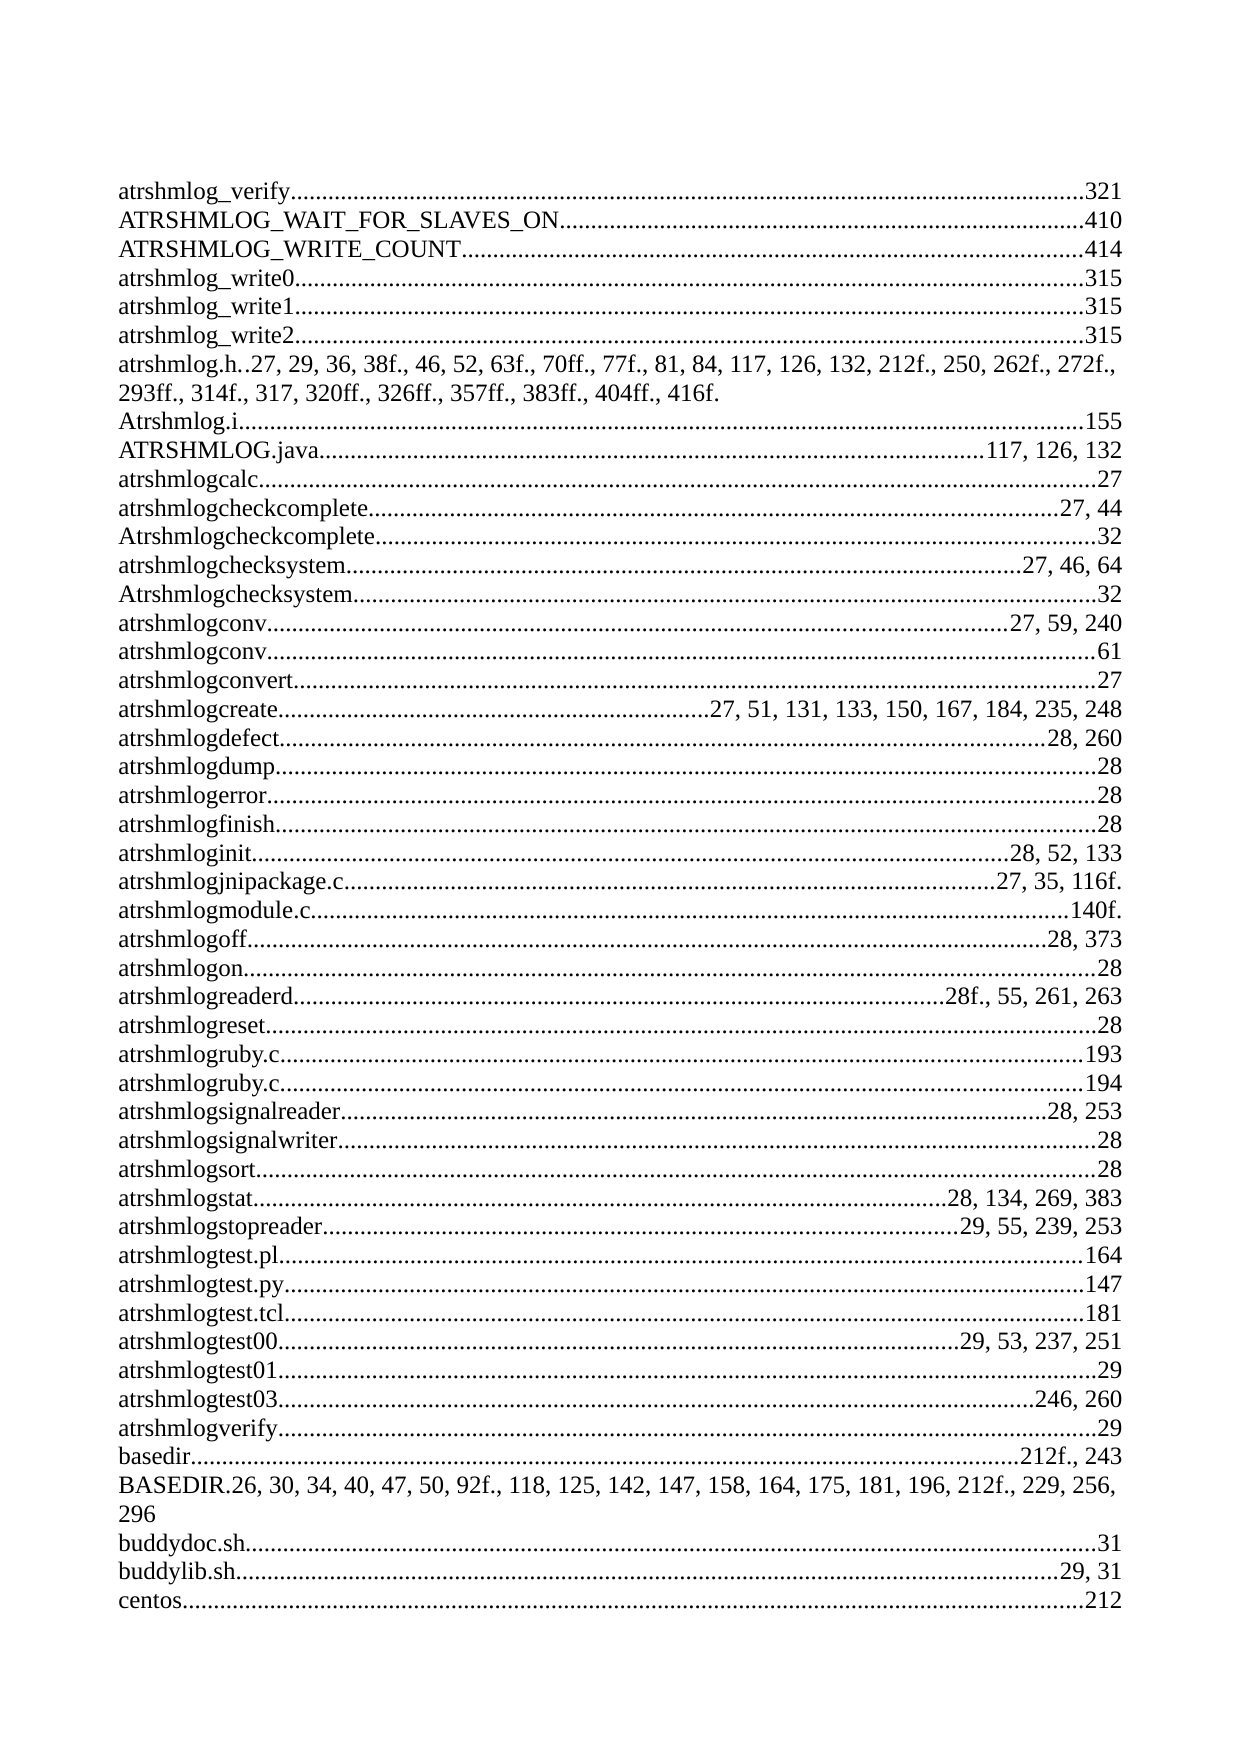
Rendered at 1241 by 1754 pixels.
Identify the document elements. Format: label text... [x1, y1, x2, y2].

text atrshmlogruby.c 193 [118, 1039, 1122, 1068]
text atrshmlogtest01 29 [118, 1355, 1122, 1384]
text atrshmlogverify 29 [118, 1413, 1122, 1441]
text atrshmlogcreate 27, 51, 131, 133, 150, 167, 184, 235, 248 [118, 694, 1122, 723]
text atrshmlogtest03 246, 260 [118, 1384, 1122, 1413]
text ATRSHMLOG_WAIT_FOR_SLAVES_ON 410 [118, 205, 1122, 234]
text atrshmlog.h 27, 29, 36, 38f., 46, 52, 63f., 70ff., 77f., 81, 84, 117, 126, 132, 212f., 250, 262f., 272f., 293ff., 314f., 317, 320ff., 326ff., 357ff., 383ff., 404ff., 416f. [118, 349, 1122, 406]
text atrshmlogchecksystem 27, 46, 64 [118, 550, 1122, 579]
text atrshmlogtest.py 147 [118, 1269, 1122, 1298]
text atrshmloginit 28, 52, 133 [118, 838, 1122, 866]
text atrshmlogconv 27, 59, 240 [118, 608, 1122, 636]
text atrshmlogreaderd 28f., 55, 261, 263 [118, 981, 1122, 1010]
text atrshmlog_write0 315 [118, 263, 1122, 291]
text centos 212 [118, 1585, 1122, 1614]
text atrshmlogjnipackage.c 27, 35, 116f. [118, 866, 1122, 895]
text atrshmlog_write1 315 [118, 291, 1122, 320]
text atrshmlogdump 28 [118, 751, 1122, 780]
text atrshmlogoff 28, 373 [118, 924, 1122, 953]
text atrshmlogsignalwriter 28 [118, 1125, 1122, 1154]
text atrshmlogon 28 [118, 953, 1122, 981]
text atrshmlogmodule.c 140f. [118, 895, 1122, 924]
text atrshmlogerror 28 [118, 780, 1122, 809]
text basedir 212f., 243 [118, 1441, 1122, 1470]
text buddylib.sh 29, 31 [118, 1556, 1122, 1585]
text atrshmlogconvert 27 [118, 665, 1122, 694]
text buddydoc.sh 31 [118, 1528, 1122, 1556]
text atrshmlogcalc 27 [118, 464, 1122, 493]
text atrshmlogreset 28 [118, 1010, 1122, 1039]
text atrshmlogruby.c. 194 [118, 1068, 1122, 1096]
text atrshmlogsort 28 [118, 1154, 1122, 1183]
text atrshmlog_write2 315 [118, 320, 1122, 349]
text atrshmlogstat 28, 134, 269, 383 [118, 1183, 1122, 1211]
text atrshmlogsignalreader 28, 253 [118, 1096, 1122, 1125]
text atrshmlogstopreader 29, 55, 239, 253 [118, 1211, 1122, 1240]
text atrshmlogtest.tcl 181 [118, 1298, 1122, 1326]
text Atrshmlogcheckcomplete 32 [118, 521, 1122, 550]
text atrshmlogtest.pl 164 [118, 1240, 1122, 1269]
text ATRSHMLOG.java 117, 126, 132 [118, 435, 1122, 464]
text atrshmlogconv 61 [118, 636, 1122, 665]
text atrshmlog_verify 321 [118, 176, 1122, 205]
text atrshmlogtest00 29, 53, 237, 251 [118, 1326, 1122, 1355]
text ATRSHMLOG_WRITE_COUNT 414 [118, 234, 1122, 263]
text BASEDIR 26, 30, 34, 40, 47, 50, 92f., 118, 125, 142, 147, 158, 164, 175, 181, 196, 212f., 229, 256, 296 [118, 1470, 1122, 1528]
text Atrshmlogchecksystem 32 [118, 579, 1122, 608]
text Atrshmlog.i 155 [118, 406, 1122, 435]
text atrshmlogcheckcomplete 27, 44 [118, 493, 1122, 521]
text atrshmlogdefect 28, 260 [118, 723, 1122, 751]
text atrshmlogfinish 28 [118, 809, 1122, 838]
